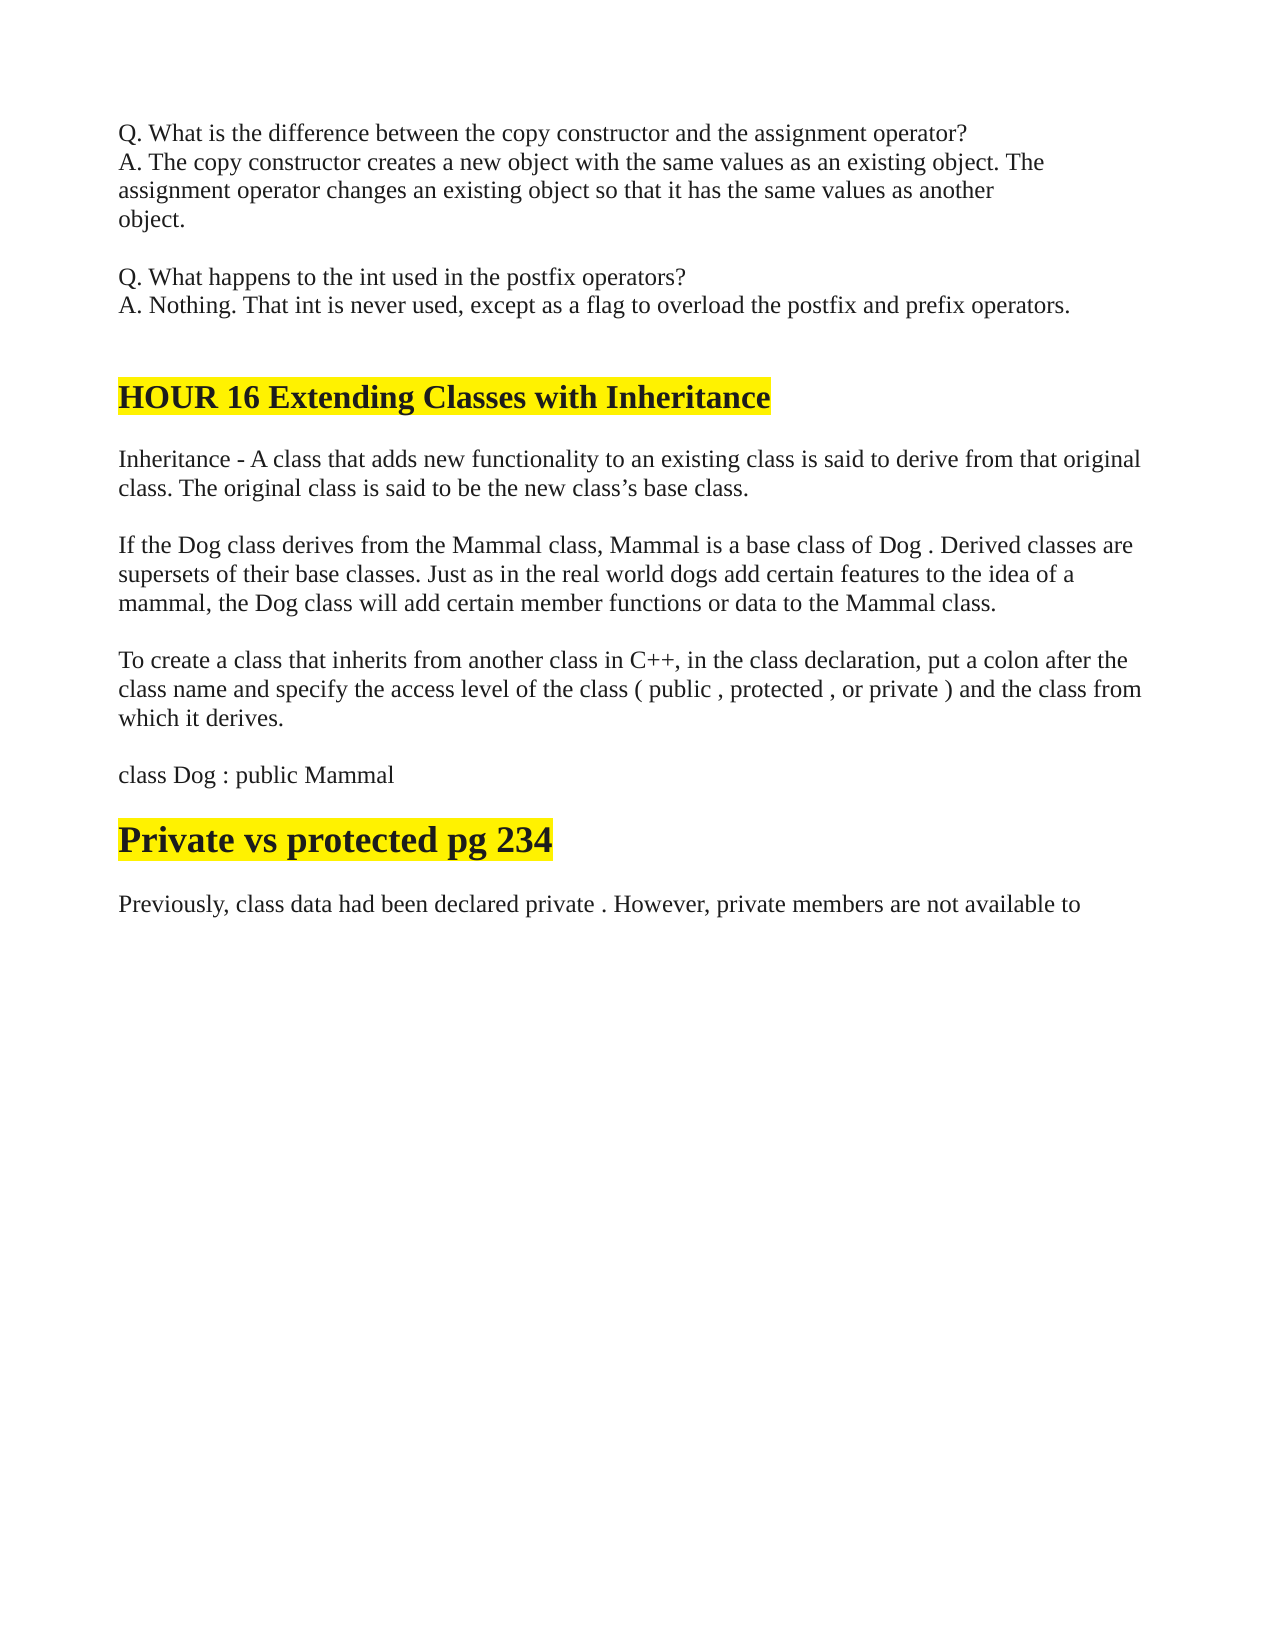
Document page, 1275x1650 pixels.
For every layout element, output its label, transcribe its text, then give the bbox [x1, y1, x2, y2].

text class Dog : public Mammal [118, 760, 1157, 789]
text object. [118, 204, 1157, 233]
text Q. What is the difference between the copy constructor and the assignment operator? [118, 118, 1157, 147]
text Inheritance - A class that adds new functionality to an existing class is said to derive from that original class. The original class is said to be the new class’s base class. [118, 444, 1157, 501]
text Q. What happens to the int used in the postfix operators? [118, 262, 1157, 291]
text To create a class that inherits from another class in C++, in the class declaration, put a colon after the class name and specify the access level of the class ( public , protected , or private ) and the class from which it derives. [118, 645, 1157, 731]
text HOUR 16 Extending Classes with Inheritance [118, 377, 1157, 415]
text A. Nothing. That int is never used, except as a flag to overload the postfix and prefix operators. [118, 291, 1157, 319]
text If the Dog class derives from the Mammal class, Mammal is a base class of Dog . Derived classes are [118, 530, 1157, 559]
text mammal, the Dog class will add certain member functions or data to the Mammal class. [118, 588, 1157, 616]
text Private vs protected pg 234 [118, 818, 1157, 861]
text assignment operator changes an existing object so that it has the same values as another [118, 176, 1157, 204]
text supersets of their base classes. Just as in the real world dogs add certain features to the idea of a [118, 559, 1157, 588]
text Previously, class data had been declared private . However, private members are not available to [118, 889, 1157, 918]
text A. The copy constructor creates a new object with the same values as an existing object. The [118, 147, 1157, 176]
